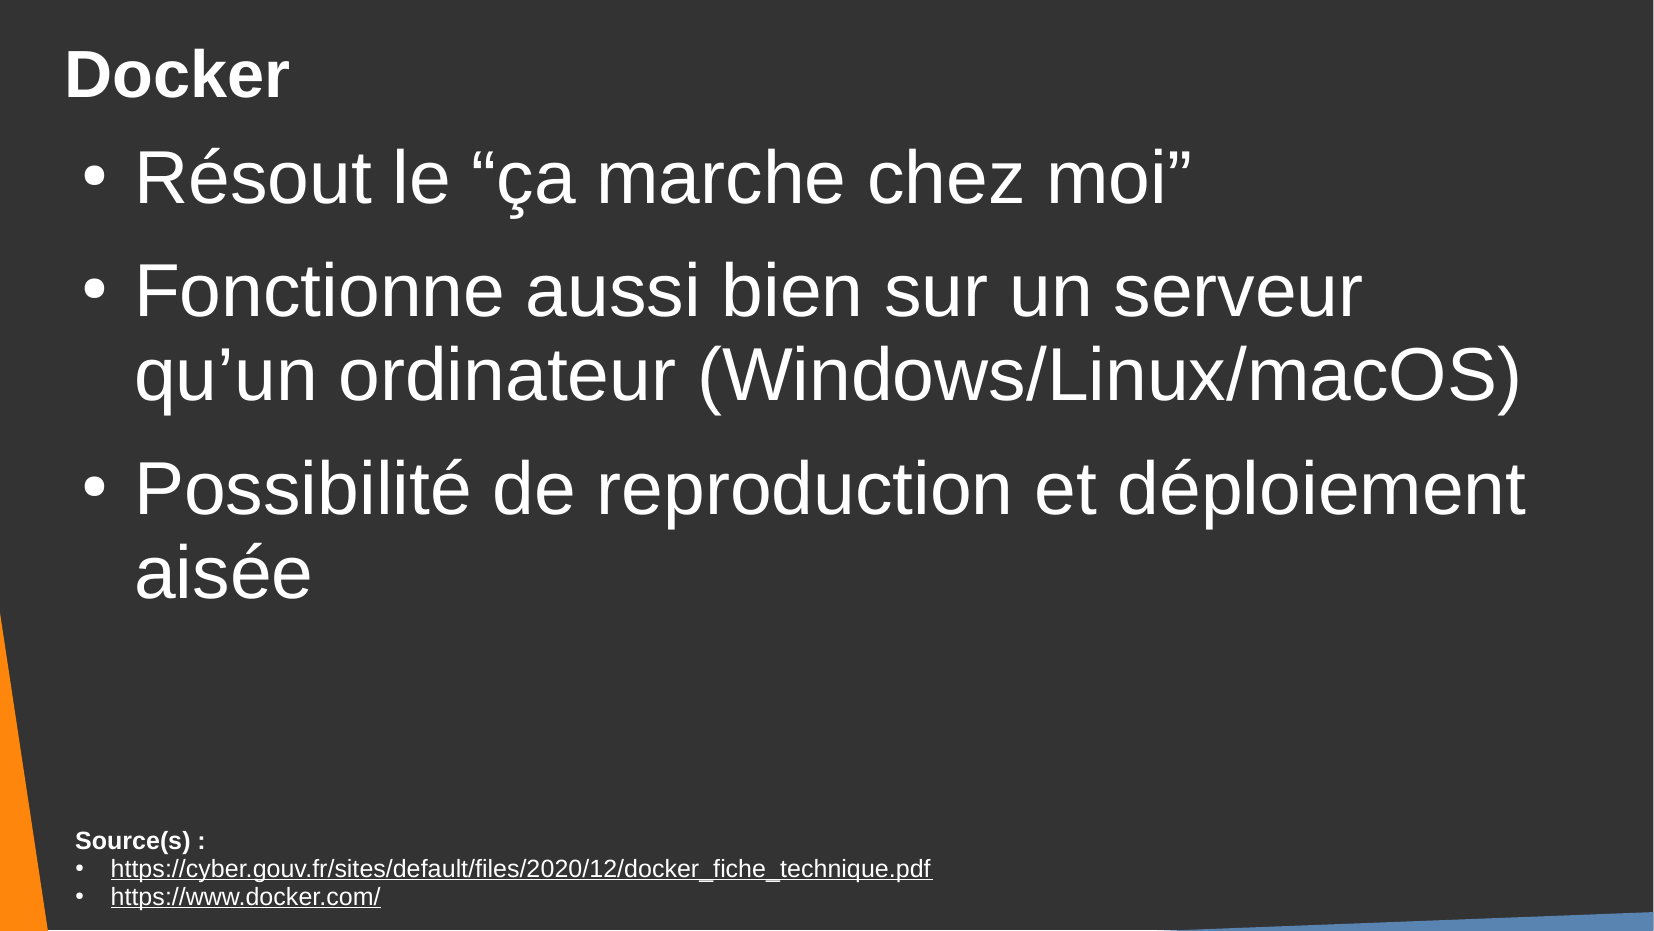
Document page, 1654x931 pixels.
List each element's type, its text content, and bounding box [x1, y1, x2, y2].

text_box Source(s) : https://cyber.gouv.fr/sites/default/files/2020/12/docker_fiche_technique.pdf https://www.docker.com/ [60, 809, 1546, 919]
text_box [1157, 912, 1654, 931]
list Résout le “ça marche chez moi” Fonctionne aussi bien sur un serveur qu’un ordinateur (Windows/Linux/macOS) Possibilité de reproduction et déploiement aisée [63, 135, 1542, 792]
text_box [0, 612, 48, 931]
title Docker [64, 37, 1105, 119]
